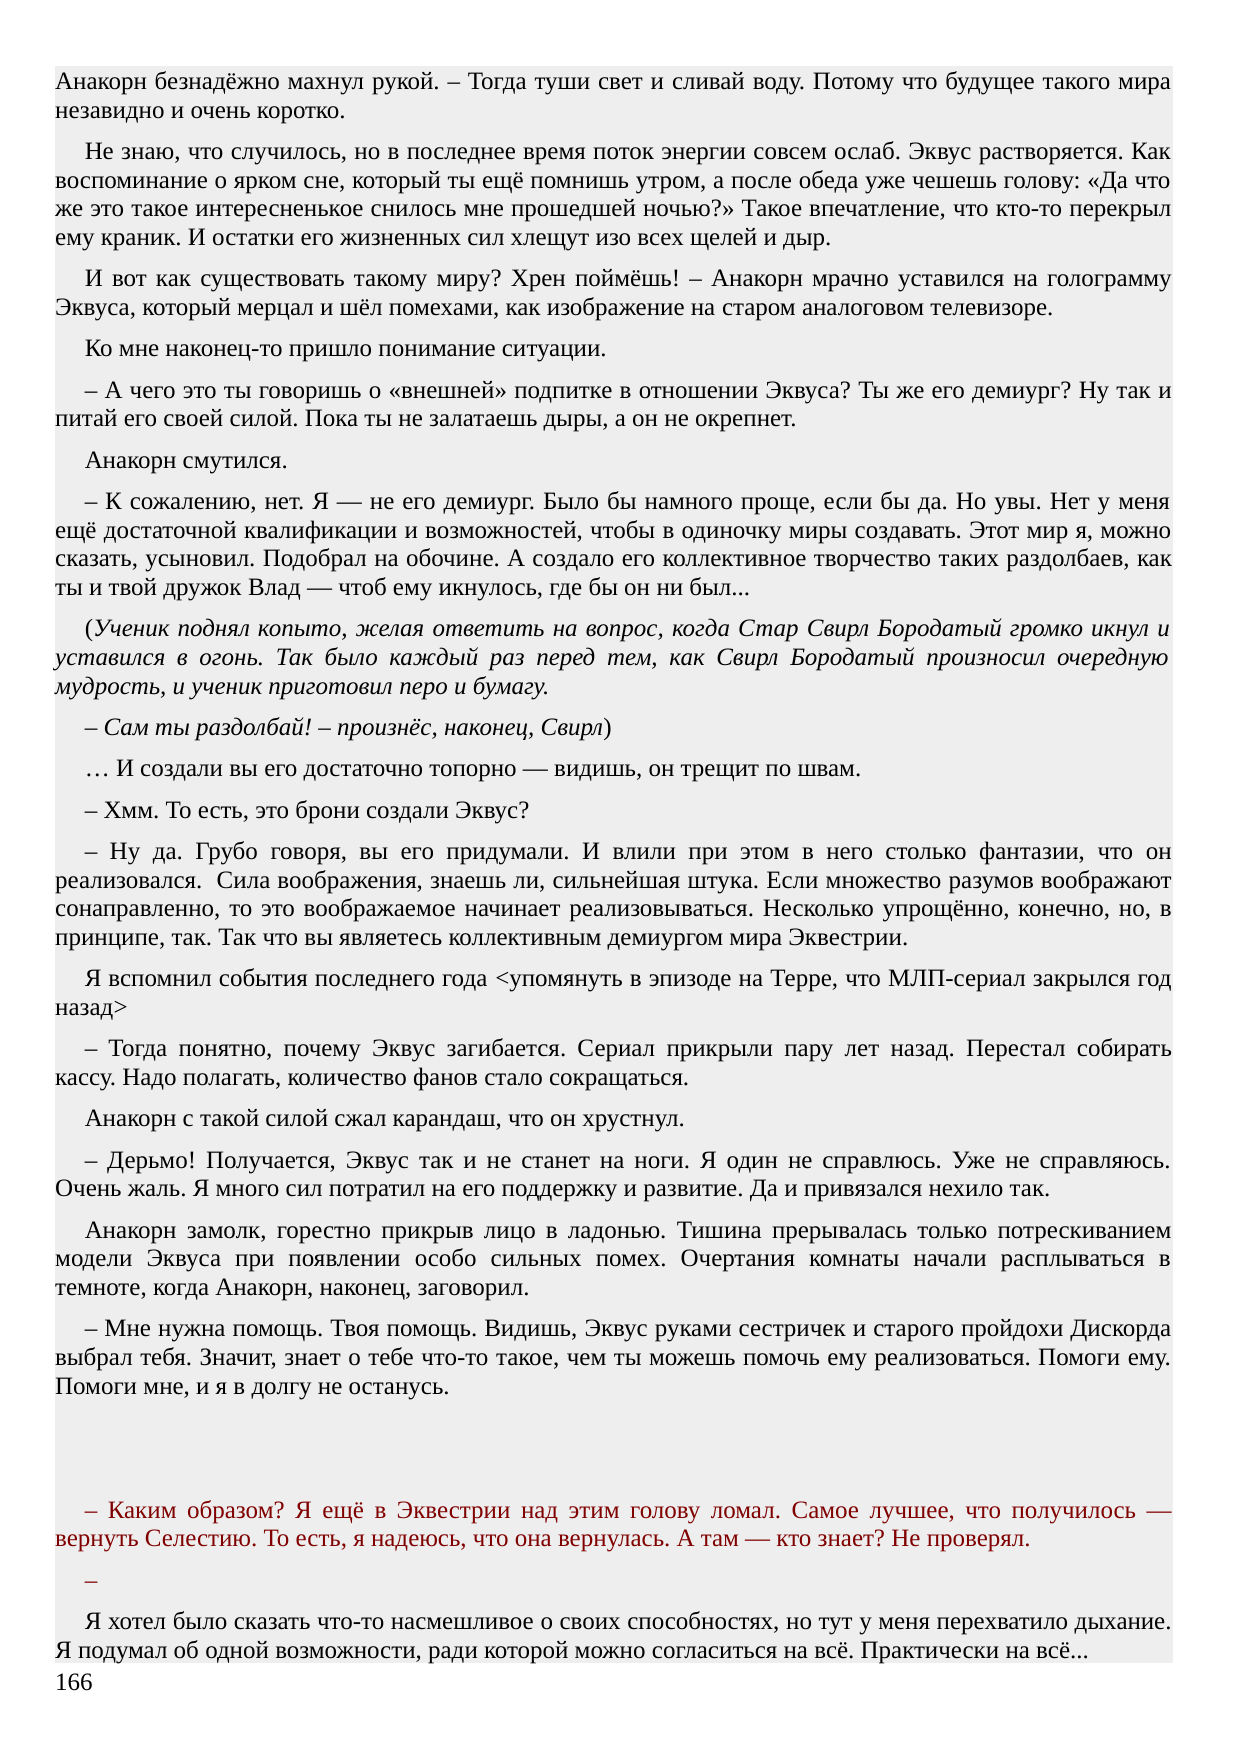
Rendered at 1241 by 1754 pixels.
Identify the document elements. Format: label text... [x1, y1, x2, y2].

text – Мне нужна помощь. Твоя помощь. Видишь, Эквус руками сестричек и старого пройдохи Дискорда выбрал тебя. Значит, знает о тебе что-то такое, чем ты можешь помочь ему реализоваться. Помоги ему. Помоги мне, и я в долгу не останусь. [55, 1313, 1173, 1400]
text Анакорн замолк, горестно прикрыв лицо в ладонью. Тишина прерывалась только потрескиванием модели Эквуса при появлении особо сильных помех. Очертания комнаты начали расплываться в темноте, когда Анакорн, наконец, заговорил. [55, 1215, 1173, 1301]
text – Тогда понятно, почему Эквус загибается. Сериал прикрыли пару лет назад. Перестал собирать кассу. Надо полагать, количество фанов стало сокращаться. [55, 1033, 1173, 1091]
text Я вспомнил события последнего года <упомянуть в эпизоде на Терре, что МЛП-сериал закрылся год назад> [55, 963, 1173, 1021]
text – Хмм. То есть, это брони создали Эквус? [55, 795, 1173, 823]
text И вот как существовать такому миру? Хрен поймёшь! – Анакорн мрачно уставился на голограмму Эквуса, который мерцал и шёл помехами, как изображение на старом аналоговом телевизоре. [55, 263, 1173, 321]
text – А чего это ты говоришь о «внешней» подпитке в отношении Эквуса? Ты же его демиург? Ну так и питай его своей силой. Пока ты не залатаешь дыры, а он не окрепнет. [55, 375, 1173, 432]
text Ко мне наконец-то пришло понимание ситуации. [55, 333, 1173, 362]
text – Дерьмо! Получается, Эквус так и не станет на ноги. Я один не справлюсь. Уже не справляюсь. Очень жаль. Я много сил потратил на его поддержку и развитие. Да и привязался нехило так. [55, 1145, 1173, 1202]
text … И создали вы его достаточно топорно — видишь, он трещит по швам. [55, 753, 1173, 782]
text – Ну да. Грубо говоря, вы его придумали. И влили при этом в него столько фантазии, что он реализовался. Сила воображения, знаешь ли, сильнейшая штука. Если множество разумов воображают сонаправленно, то это воображаемое начинает реализовываться. Несколько упрощённо, конечно, но, в принципе, так. Так что вы являетесь коллективным демиургом мира Эквестрии. [55, 836, 1173, 951]
text – К сожалению, нет. Я — не его демиург. Было бы намного проще, если бы да. Но увы. Нет у меня ещё достаточной квалификации и возможностей, чтобы в одиночку миры создавать. Этот мир я, можно сказать, усыновил. Подобрал на обочине. А создало его коллективное творчество таких раздолбаев, как ты и твой дружок Влад — чтоб ему икнулось, где бы он ни был... [55, 486, 1173, 601]
text – Каким образом? Я ещё в Эквестрии над этим голову ломал. Самое лучшее, что получилось — вернуть Селестию. То есть, я надеюсь, что она вернулась. А там — кто знает? Не проверял. [55, 1495, 1173, 1552]
text Я хотел было сказать что-то насмешливое о своих способностях, но тут у меня перехватило дыхание. Я подумал об одной возможности, ради которой можно согласиться на всё. Практически на всё... [55, 1606, 1173, 1663]
text – [55, 1565, 1173, 1593]
text Не знаю, что случилось, но в последнее время поток энергии совсем ослаб. Эквус растворяется. Как воспоминание о ярком сне, который ты ещё помнишь утром, а после обеда уже чешешь голову: «Да что же это такое интересненькое снилось мне прошедшей ночью?» Такое впечатление, что кто-то перекрыл ему краник. И остатки его жизненных сил хлещут изо всех щелей и дыр. [55, 136, 1173, 251]
text Анакорн смутился. [55, 445, 1173, 473]
text – Сам ты раздолбай! – произнёс, наконец, Свирл) [55, 712, 1173, 741]
text Анакорн с такой силой сжал карандаш, что он хрустнул. [55, 1103, 1173, 1132]
text (Ученик поднял копыто, желая ответить на вопрос, когда Стар Свирл Бородатый громко икнул и уставился в огонь. Так было каждый раз перед тем, как Свирл Бородатый произносил очередную мудрость, и ученик приготовил перо и бумагу. [55, 613, 1173, 700]
text Анакорн безнадёжно махнул рукой. – Тогда туши свет и сливай воду. Потому что будущее такого мира незавидно и очень коротко. [55, 66, 1173, 123]
